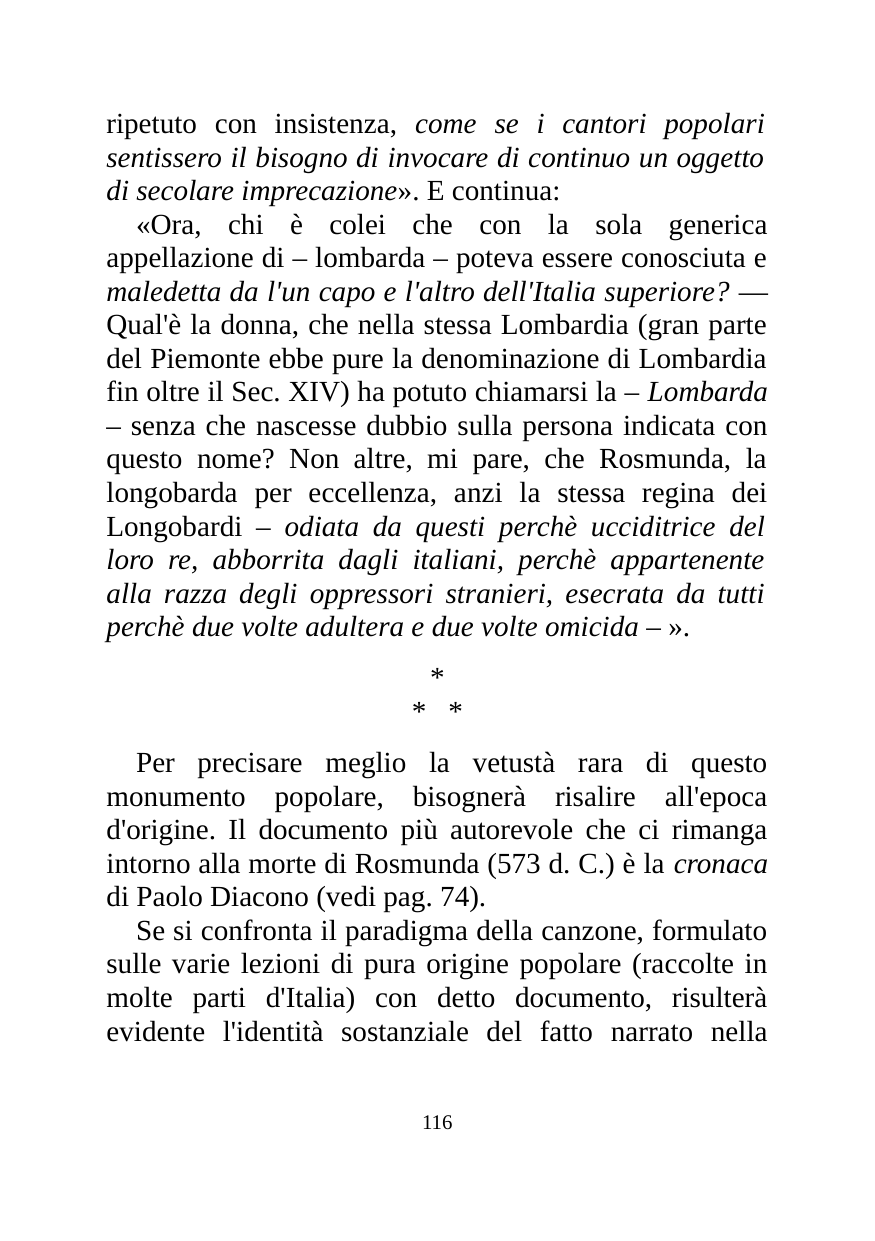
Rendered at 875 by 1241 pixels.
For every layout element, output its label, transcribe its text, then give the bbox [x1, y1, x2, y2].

text Per precisare meglio la vetustà rara di questo monumento popolare, bisognerà risalire all'epoca d'origine. Il documento più autorevole che ci rimanga intorno alla morte di Rosmunda (573 d. C.) è la cronaca di Paolo Diacono (vedi pag. 74). [106, 745, 768, 913]
text ripetuto con insistenza, come se i cantori popolari sentissero il bisogno di invocare di continuo un oggetto di secolare imprecazione». E continua: [106, 106, 768, 207]
text Se si confronta il paradigma della canzone, formulato sulle varie lezioni di pura origine popolare (raccolte in molte parti d'Italia) con detto documento, risulterà evidente l'identità sostanziale del fatto narrato nella [106, 913, 768, 1047]
text «Ora, chi è colei che con la sola generica appellazione di – lombarda – poteva essere conosciuta e maledetta da l'un capo e l'altro dell'Italia superiore? — Qual'è la donna, che nella stessa Lombardia (gran parte del Piemonte ebbe pure la denominazione di Lombardia fin oltre il Sec. XIV) ha potuto chiamarsi la – Lombarda – senza che nascesse dubbio sulla persona indicata con questo nome? Non altre, mi pare, che Rosmunda, la longobarda per eccellenza, anzi la stessa regina dei Longobardi – odiata da questi perchè ucciditrice del loro re, abborrita dagli italiani, perchè appartenente alla razza degli oppressori stranieri, esecrata da tutti perchè due volte adultera e due volte omicida – ». [106, 207, 768, 643]
text * * * [106, 661, 768, 728]
